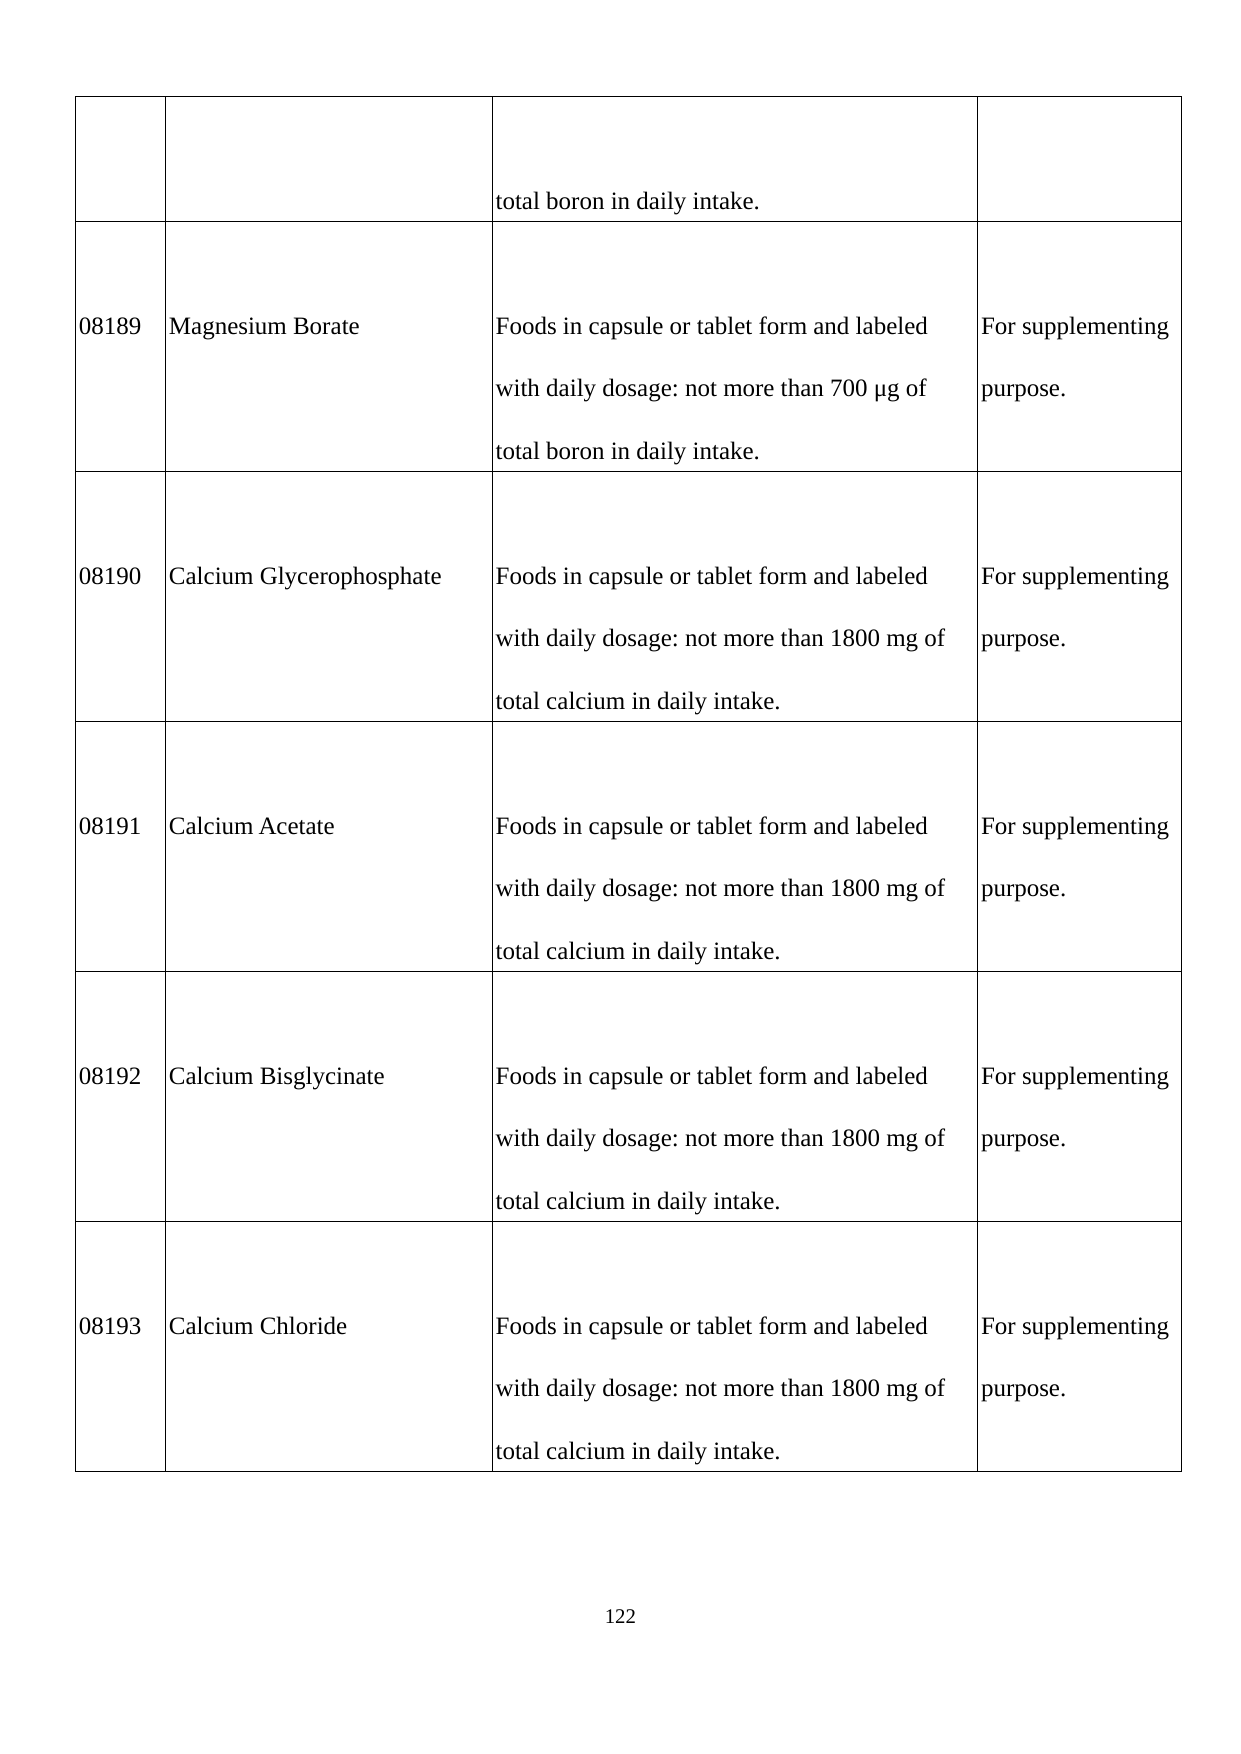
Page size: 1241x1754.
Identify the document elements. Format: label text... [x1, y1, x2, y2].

table_cell For supplementing purpose. [978, 222, 1181, 471]
table_cell Foods in capsule or tablet form and labeled with daily dosage: not more than 700 μg of total boron in daily intake. [493, 222, 977, 471]
table_cell For supplementing purpose. [978, 722, 1181, 971]
table_cell [76, 97, 165, 221]
table_cell Foods in capsule or tablet form and labeled with daily dosage: not more than 1800 mg of total calcium in daily intake. [493, 1222, 977, 1471]
table_cell For supplementing purpose. [978, 972, 1181, 1221]
table_cell Calcium Chloride [166, 1222, 492, 1471]
table_cell Magnesium Borate [166, 222, 492, 471]
table_cell Foods in capsule or tablet form and labeled with daily dosage: not more than 1800 mg of total calcium in daily intake. [493, 722, 977, 971]
table_cell For supplementing purpose. [978, 1222, 1181, 1471]
table_cell For supplementing purpose. [978, 472, 1181, 721]
table_cell Foods in capsule or tablet form and labeled with daily dosage: not more than 1800 mg of total calcium in daily intake. [493, 972, 977, 1221]
table_cell Calcium Bisglycinate [166, 972, 492, 1221]
table_cell total boron in daily intake. [493, 97, 977, 221]
table_cell 08193 [76, 1222, 165, 1471]
table_cell 08189 [76, 222, 165, 471]
table_cell 08192 [76, 972, 165, 1221]
table_cell 08191 [76, 722, 165, 971]
table_cell [978, 97, 1181, 221]
table_cell Calcium Acetate [166, 722, 492, 971]
table_cell Foods in capsule or tablet form and labeled with daily dosage: not more than 1800 mg of total calcium in daily intake. [493, 472, 977, 721]
table_cell Calcium Glycerophosphate [166, 472, 492, 721]
table_cell [166, 97, 492, 221]
table_cell 08190 [76, 472, 165, 721]
